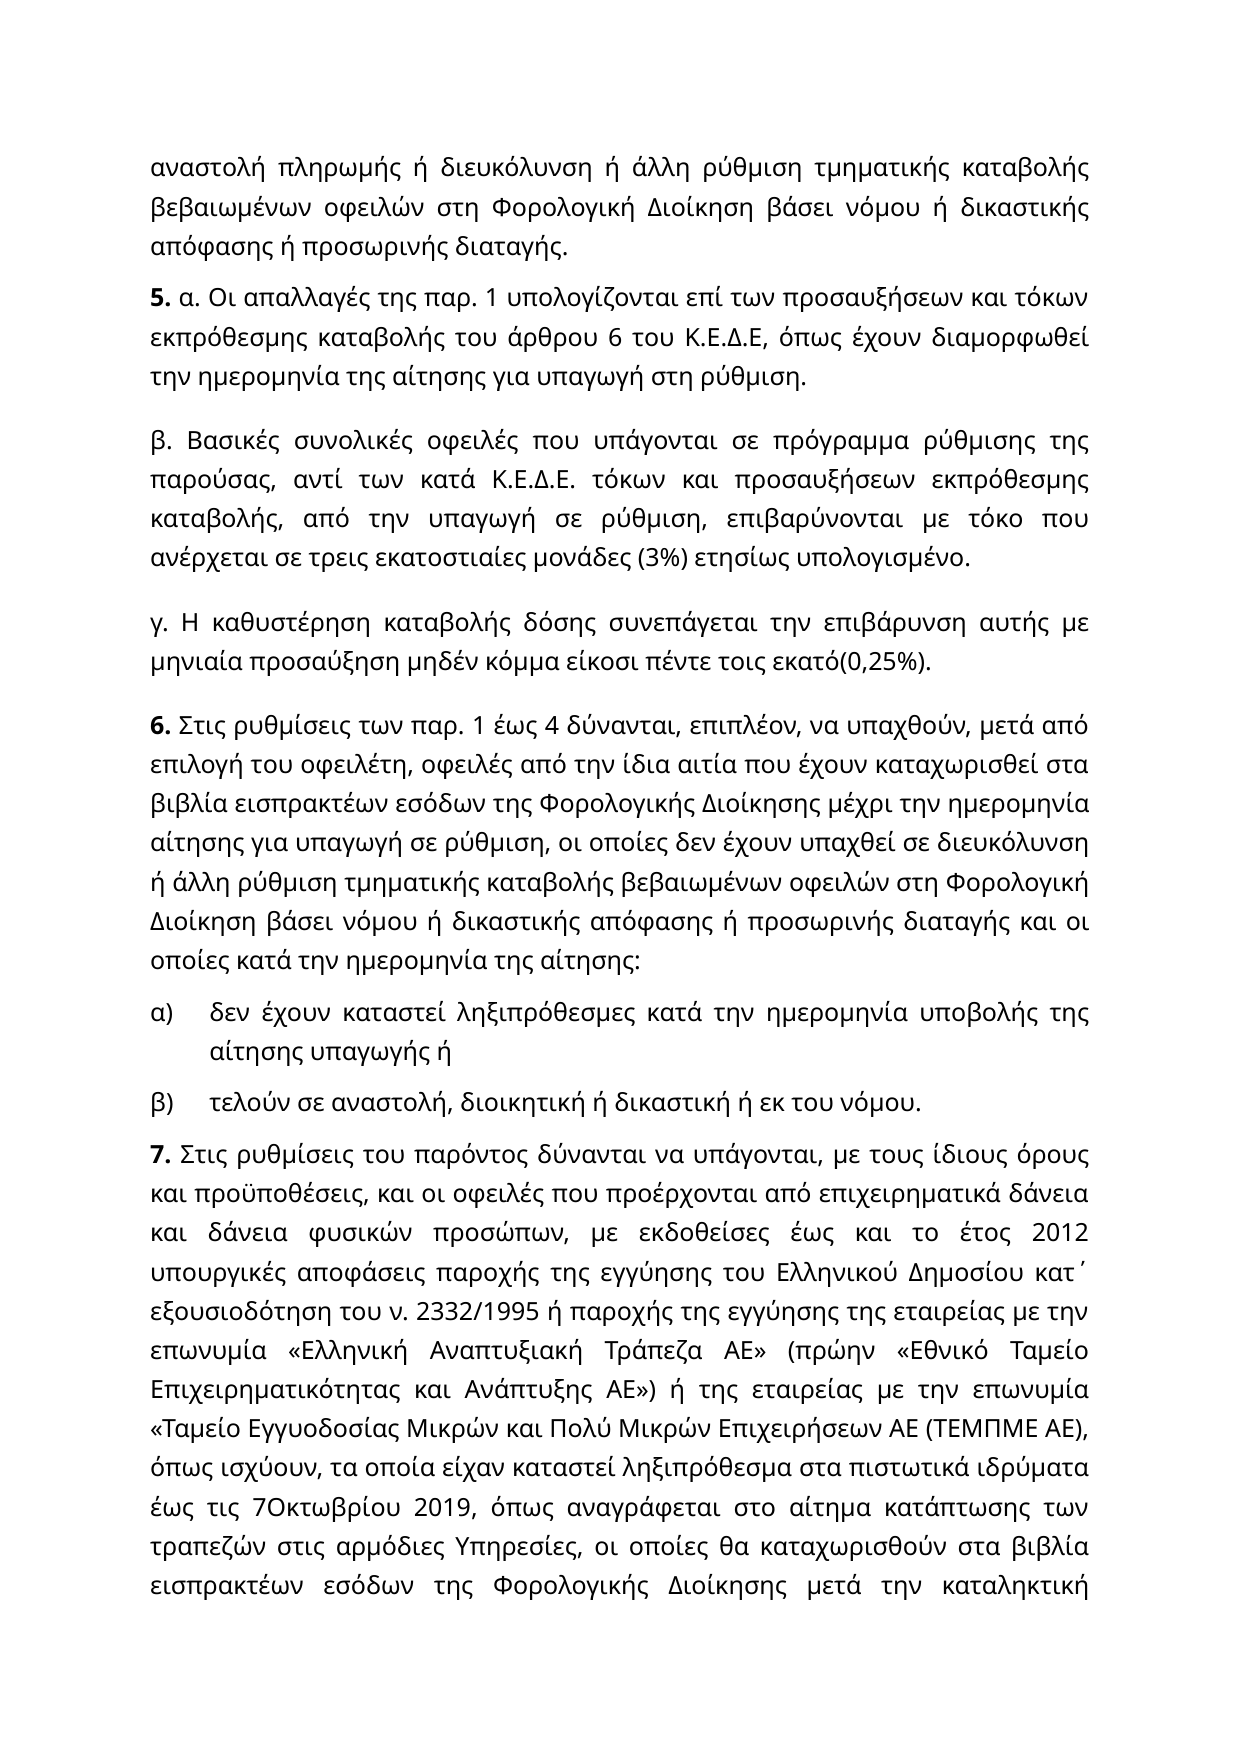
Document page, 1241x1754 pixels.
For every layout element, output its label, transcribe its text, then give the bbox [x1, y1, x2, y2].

text γ. Η καθυστέρηση καταβολής δόσης συνεπάγεται την επιβάρυνση αυτής με μηνιαία προσαύξηση μηδέν κόμμα είκοσι πέντε τοις εκατό(0,25%). [150, 604, 1090, 677]
text 5. α. Οι απαλλαγές της παρ. 1 υπολογίζονται επί των προσαυξήσεων και τόκων εκπρόθεσμης καταβολής του άρθρου 6 του Κ.Ε.Δ.Ε, όπως έχουν διαμορφωθεί την ημερομηνία της αίτησης για υπαγωγή στη ρύθμιση. [150, 280, 1090, 392]
list β) τελούν σε αναστολή, διοικητική ή δικαστική ή εκ του νόμου. [150, 1085, 1090, 1119]
list α) δεν έχουν καταστεί ληξιπρόθεσμες κατά την ημερομηνία υποβολής της αίτησης υπαγωγής ή [150, 994, 1090, 1067]
text αναστολή πληρωμής ή διευκόλυνση ή άλλη ρύθμιση τμηματικής καταβολής βεβαιωμένων οφειλών στη Φορολογική Διοίκηση βάσει νόμου ή δικαστικής απόφασης ή προσωρινής διαταγής. [150, 150, 1090, 262]
text β. Βασικές συνολικές οφειλές που υπάγονται σε πρόγραμμα ρύθμισης της παρούσας, αντί των κατά Κ.Ε.Δ.Ε. τόκων και προσαυξήσεων εκπρόθεσμης καταβολής, από την υπαγωγή σε ρύθμιση, επιβαρύνονται με τόκο που ανέρχεται σε τρεις εκατοστιαίες μονάδες (3%) ετησίως υπολογισμένο. [150, 422, 1090, 574]
text 7. Στις ρυθμίσεις του παρόντος δύνανται να υπάγονται, με τους ίδιους όρους και προϋποθέσεις, και οι οφειλές που προέρχονται από επιχειρηματικά δάνεια και δάνεια φυσικών προσώπων, με εκδοθείσες έως και το έτος 2012 υπουργικές αποφάσεις παροχής της εγγύησης του Ελληνικού Δημοσίου κατ΄ εξουσιοδότηση του ν. 2332/1995 ή παροχής της εγγύησης της εταιρείας με την επωνυμία «Ελληνική Αναπτυξιακή Τράπεζα ΑΕ» (πρώην «Εθνικό Ταμείο Επιχειρηματικότητας και Ανάπτυξης ΑΕ») ή της εταιρείας με την επωνυμία «Ταμείο Εγγυοδοσίας Μικρών και Πολύ Μικρών Επιχειρήσεων ΑΕ (ΤΕΜΠΜΕ ΑΕ), όπως ισχύουν, τα οποία είχαν καταστεί ληξιπρόθεσμα στα πιστωτικά ιδρύματα έως τις 7Οκτωβρίου 2019, όπως αναγράφεται στο αίτημα κατάπτωσης των τραπεζών στις αρμόδιες Υπηρεσίες, οι οποίες θα καταχωρισθούν στα βιβλία εισπρακτέων εσόδων της Φορολογικής Διοίκησης μετά την καταληκτική [150, 1137, 1090, 1602]
text 6. Στις ρυθμίσεις των παρ. 1 έως 4 δύνανται, επιπλέον, να υπαχθούν, μετά από επιλογή του οφειλέτη, οφειλές από την ίδια αιτία που έχουν καταχωρισθεί στα βιβλία εισπρακτέων εσόδων της Φορολογικής Διοίκησης μέχρι την ημερομηνία αίτησης για υπαγωγή σε ρύθμιση, οι οποίες δεν έχουν υπαχθεί σε διευκόλυνση ή άλλη ρύθμιση τμηματικής καταβολής βεβαιωμένων οφειλών στη Φορολογική Διοίκηση βάσει νόμου ή δικαστικής απόφασης ή προσωρινής διαταγής και οι οποίες κατά την ημερομηνία της αίτησης: [150, 707, 1090, 977]
